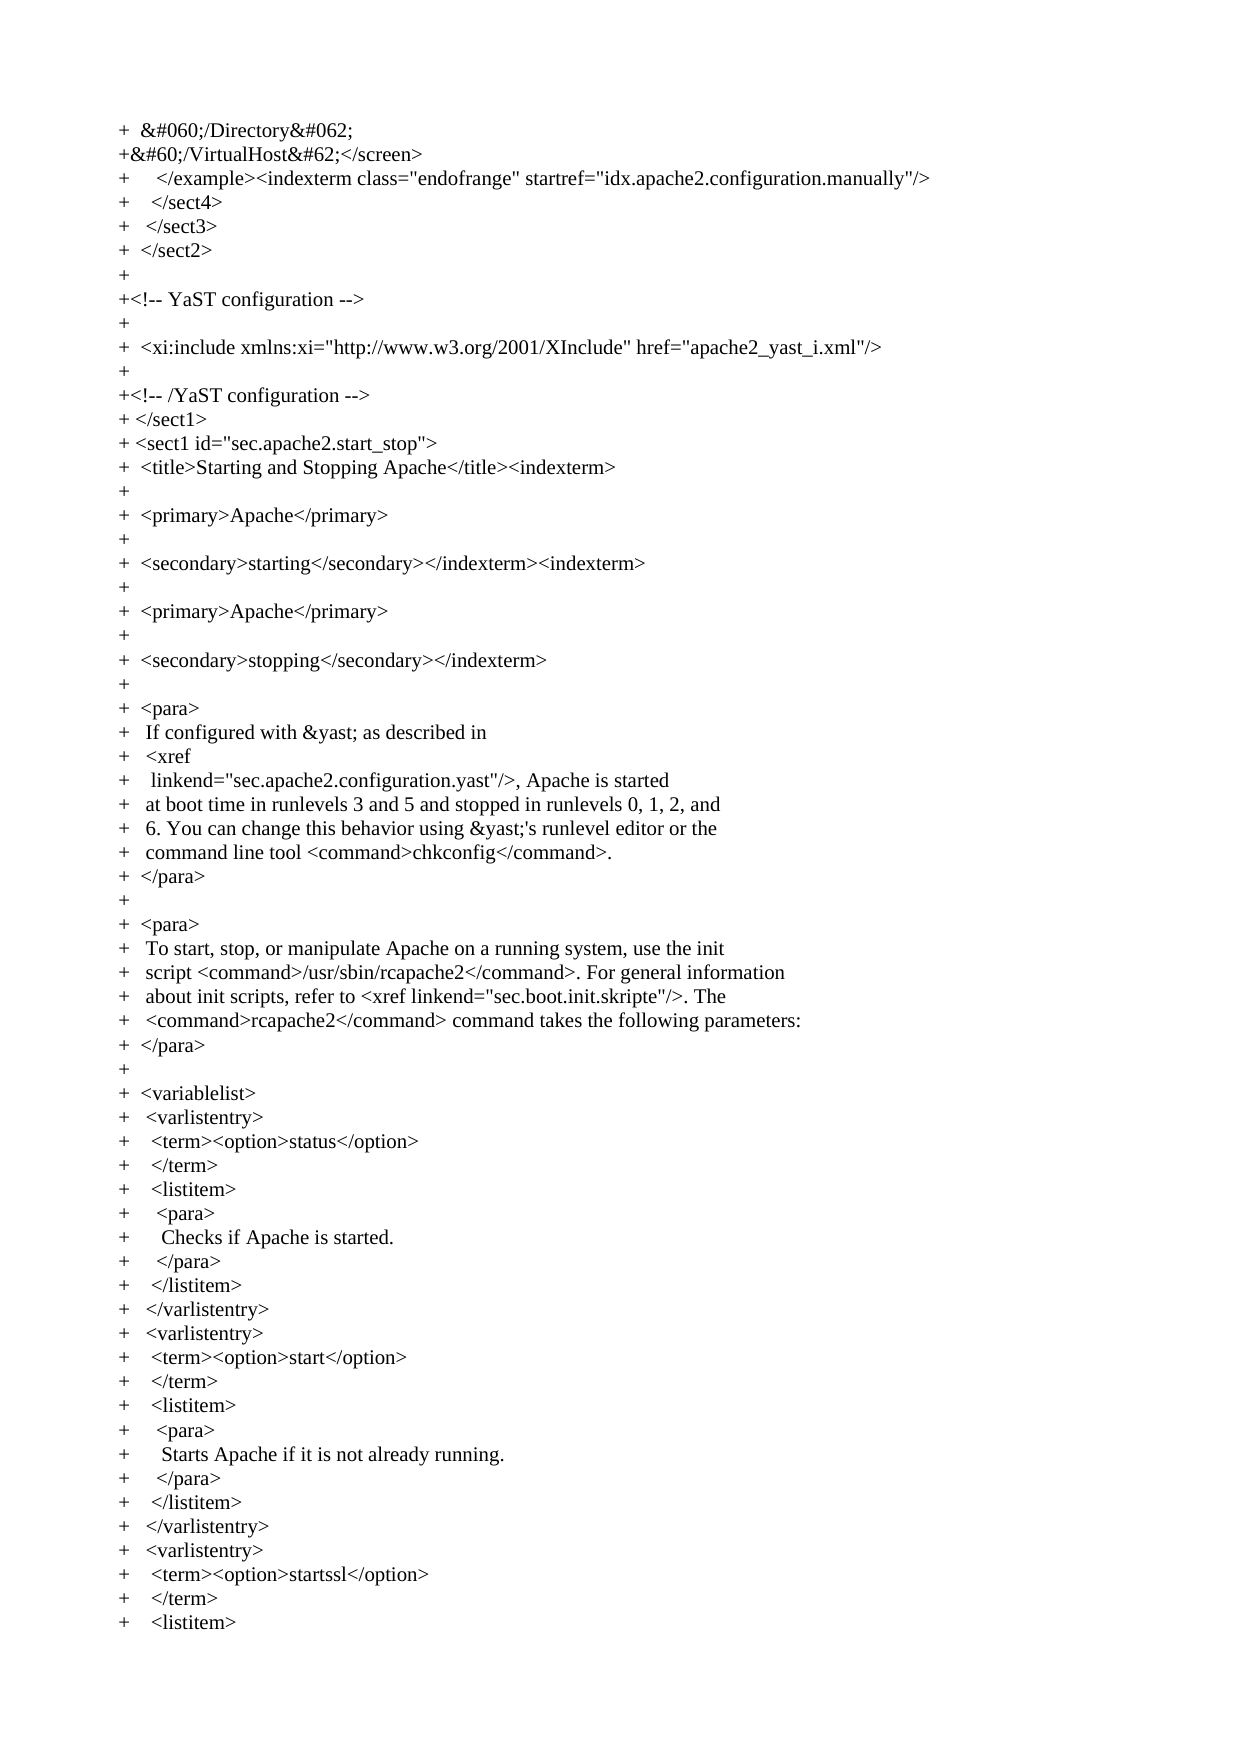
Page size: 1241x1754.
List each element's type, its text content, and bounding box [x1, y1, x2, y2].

text + [118, 888, 1122, 912]
text + <primary>Apache</primary> [118, 503, 1122, 527]
text + </example><indexterm class="endofrange" startref="idx.apache2.configuration.manually"/> [118, 166, 1122, 190]
text + 6. You can change this behavior using &yast;'s runlevel editor or the [118, 816, 1122, 840]
text + <title>Starting and Stopping Apache</title><indexterm> [118, 455, 1122, 479]
text + </sect3> [118, 214, 1122, 238]
text + [118, 623, 1122, 647]
text + <listitem> [118, 1393, 1122, 1417]
text + <variablelist> [118, 1081, 1122, 1105]
text + </varlistentry> [118, 1514, 1122, 1538]
text + </listitem> [118, 1273, 1122, 1297]
text + script <command>/usr/sbin/rcapache2</command>. For general information [118, 960, 1122, 984]
text +<!-- /YaST configuration --> [118, 383, 1122, 407]
text + <xref [118, 744, 1122, 768]
text + <term><option>start</option> [118, 1345, 1122, 1369]
text + <para> [118, 1417, 1122, 1442]
text + To start, stop, or manipulate Apache on a running system, use the init [118, 936, 1122, 960]
text + at boot time in runlevels 3 and 5 and stopped in runlevels 0, 1, 2, and [118, 792, 1122, 816]
text + <para> [118, 912, 1122, 936]
text + If configured with &yast; as described in [118, 720, 1122, 744]
text + </para> [118, 1249, 1122, 1273]
text + [118, 262, 1122, 287]
text + <primary>Apache</primary> [118, 599, 1122, 623]
text + <sect1 id="sec.apache2.start_stop"> [118, 431, 1122, 455]
text + &#060;/Directory&#062; [118, 118, 1122, 142]
text + </para> [118, 1032, 1122, 1057]
text + linkend="sec.apache2.configuration.yast"/>, Apache is started [118, 768, 1122, 792]
text + <term><option>startssl</option> [118, 1562, 1122, 1586]
text + [118, 359, 1122, 383]
text + <varlistentry> [118, 1105, 1122, 1129]
text +<!-- YaST configuration --> [118, 287, 1122, 311]
text + <para> [118, 696, 1122, 720]
text + <para> [118, 1201, 1122, 1225]
text + Starts Apache if it is not already running. [118, 1442, 1122, 1466]
text + <varlistentry> [118, 1538, 1122, 1562]
text +&#60;/VirtualHost&#62;</screen> [118, 142, 1122, 166]
text + <command>rcapache2</command> command takes the following parameters: [118, 1008, 1122, 1032]
text + [118, 479, 1122, 503]
text + </para> [118, 864, 1122, 888]
text + <secondary>stopping</secondary></indexterm> [118, 647, 1122, 672]
text + <listitem> [118, 1610, 1122, 1634]
text + [118, 527, 1122, 551]
text + [118, 672, 1122, 696]
text + </term> [118, 1153, 1122, 1177]
text + </sect1> [118, 407, 1122, 431]
text + command line tool <command>chkconfig</command>. [118, 840, 1122, 864]
text + </varlistentry> [118, 1297, 1122, 1321]
text + </sect4> [118, 190, 1122, 214]
text + <term><option>status</option> [118, 1129, 1122, 1153]
text + </sect2> [118, 238, 1122, 262]
text + </para> [118, 1466, 1122, 1490]
text + <xi:include xmlns:xi="http://www.w3.org/2001/XInclude" href="apache2_yast_i.xml"/> [118, 335, 1122, 359]
text + [118, 311, 1122, 335]
text + </term> [118, 1586, 1122, 1610]
text + about init scripts, refer to <xref linkend="sec.boot.init.skripte"/>. The [118, 984, 1122, 1008]
text + <secondary>starting</secondary></indexterm><indexterm> [118, 551, 1122, 575]
text + Checks if Apache is started. [118, 1225, 1122, 1249]
text + </listitem> [118, 1490, 1122, 1514]
text + [118, 575, 1122, 599]
text + <varlistentry> [118, 1321, 1122, 1345]
text + </term> [118, 1369, 1122, 1393]
text + <listitem> [118, 1177, 1122, 1201]
text + [118, 1057, 1122, 1081]
